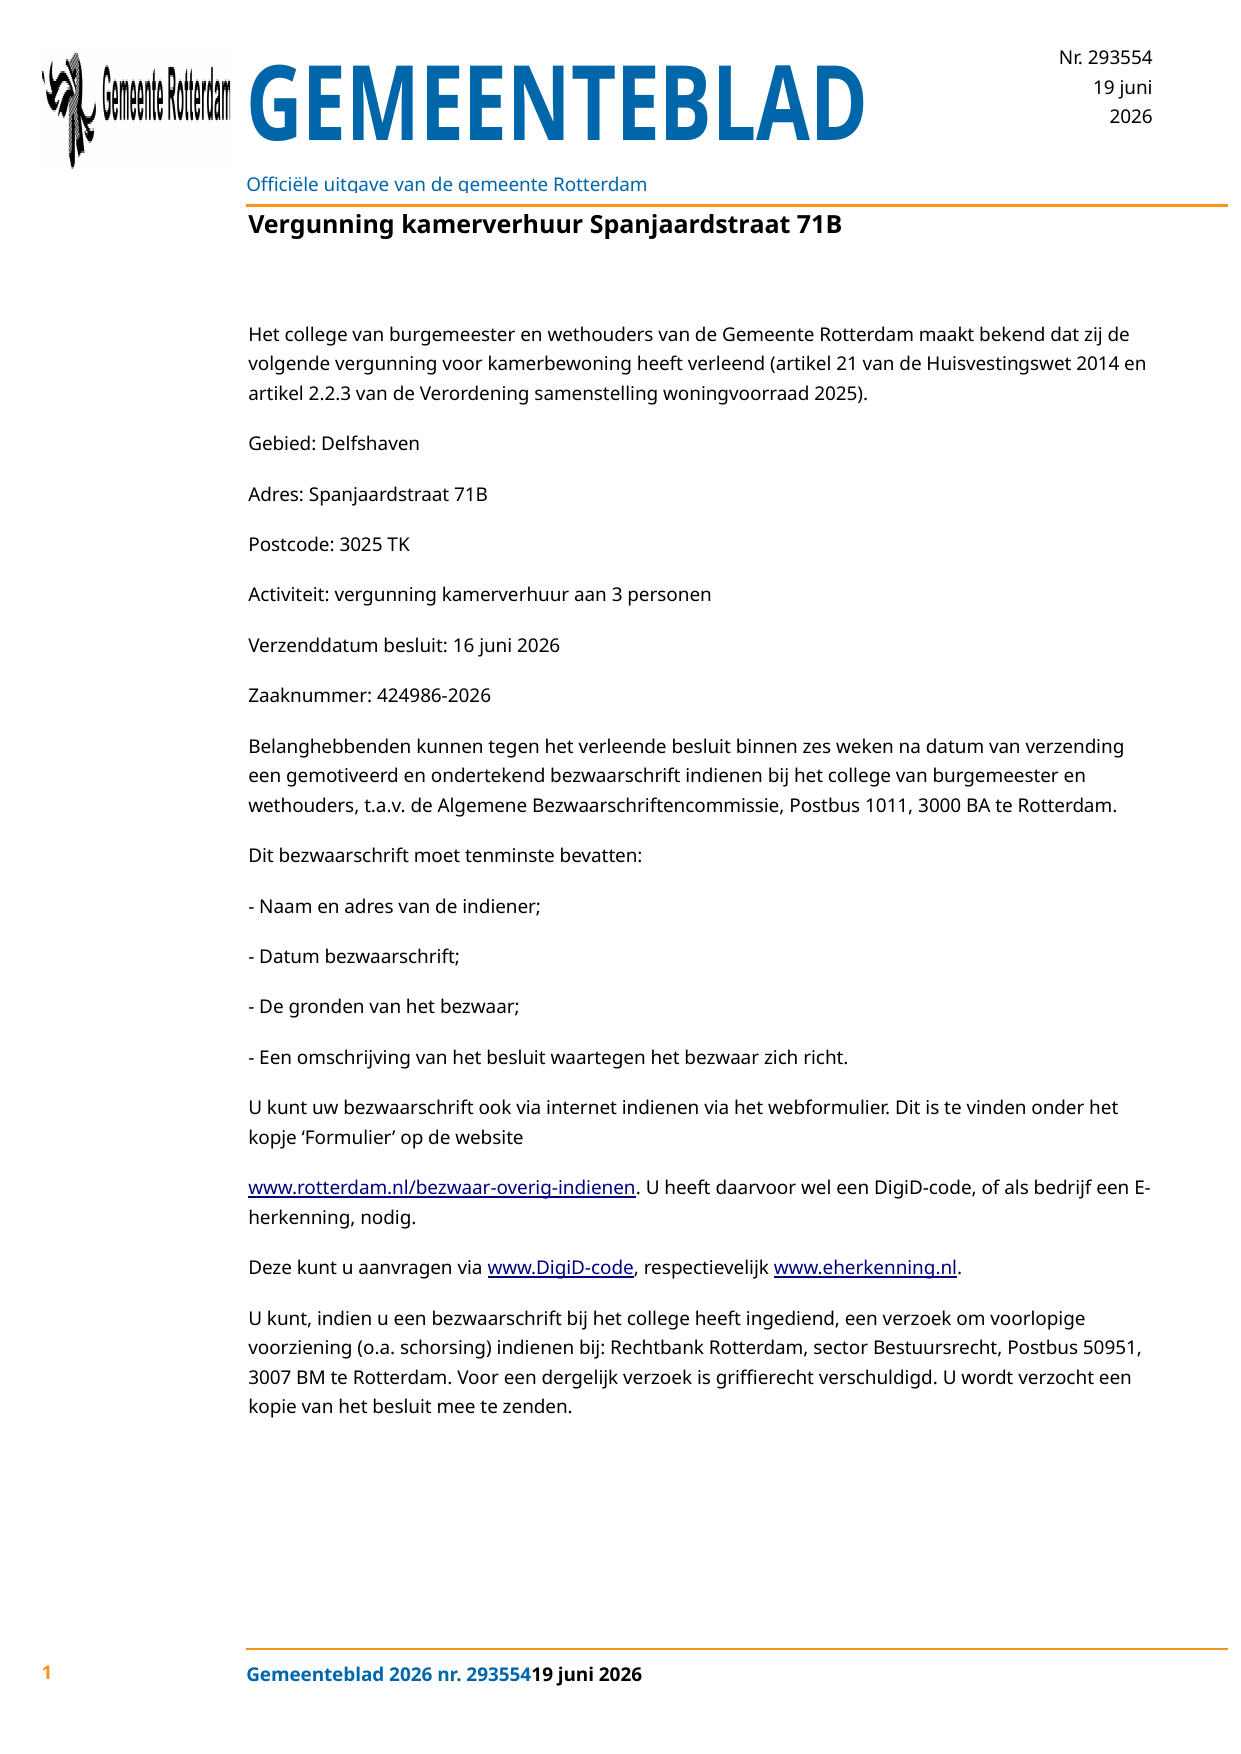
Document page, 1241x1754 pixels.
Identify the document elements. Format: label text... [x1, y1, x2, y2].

text U kunt uw bezwaarschrift ook via internet indienen via het webformulier. Dit is te vinden onder het kopje ‘Formulier’ op de website [248, 1094, 1152, 1150]
text www.rotterdam.nl/bezwaar-overig-indienen. U heeft daarvoor wel een DigiD-code, of als bedrijf een E-herkenning, nodig. [248, 1174, 1152, 1230]
text Zaaknummer: 424986-2026 [248, 682, 1152, 708]
text Belanghebbenden kunnen tegen het verleende besluit binnen zes weken na datum van verzending een gemotiveerd en ondertekend bezwaarschrift indienen bij het college van burgemeester en wethouders, t.a.v. de Algemene Bezwaarschriftencommissie, Postbus 1011, 3000 BA te Rotterdam. [248, 733, 1152, 818]
text Adres: Spanjaardstraat 71B [248, 481, 1152, 506]
text U kunt, indien u een bezwaarschrift bij het college heeft ingediend, een verzoek om voorlopige voorziening (o.a. schorsing) indienen bij: Rechtbank Rotterdam, sector Bestuursrecht, Postbus 50951, 3007 BM te Rotterdam. Voor een dergelijk verzoek is griffierecht verschuldigd. U wordt verzocht een kopie van het besluit mee te zenden. [248, 1305, 1152, 1419]
text - Naam en adres van de indiener; [248, 893, 1152, 918]
text Postcode: 3025 TK [248, 531, 1152, 557]
text Verzenddatum besluit: 16 juni 2026 [248, 632, 1152, 658]
text - De gronden van het bezwaar; [248, 994, 1152, 1019]
text Gebied: Delfshaven [248, 430, 1152, 456]
text Deze kunt u aanvragen via www.DigiD-code, respectievelijk www.eherkenning.nl. [248, 1254, 1152, 1280]
text Activiteit: vergunning kamerverhuur aan 3 personen [248, 582, 1152, 607]
text - Datum bezwaarschrift; [248, 943, 1152, 969]
picture [41, 47, 231, 172]
text - Een omschrijving van het besluit waartegen het bezwaar zich richt. [248, 1044, 1152, 1070]
text Het college van burgemeester en wethouders van de Gemeente Rotterdam maakt bekend dat zij de volgende vergunning voor kamerbewoning heeft verleend (artikel 21 van de Huisvestingswet 2014 en artikel 2.2.3 van de Verordening samenstelling woningvoorraad 2025). [248, 321, 1152, 406]
text Dit bezwaarschrift moet tenminste bevatten: [248, 842, 1152, 868]
text Vergunning kamerverhuur Spanjaardstraat 71B [248, 207, 1152, 241]
